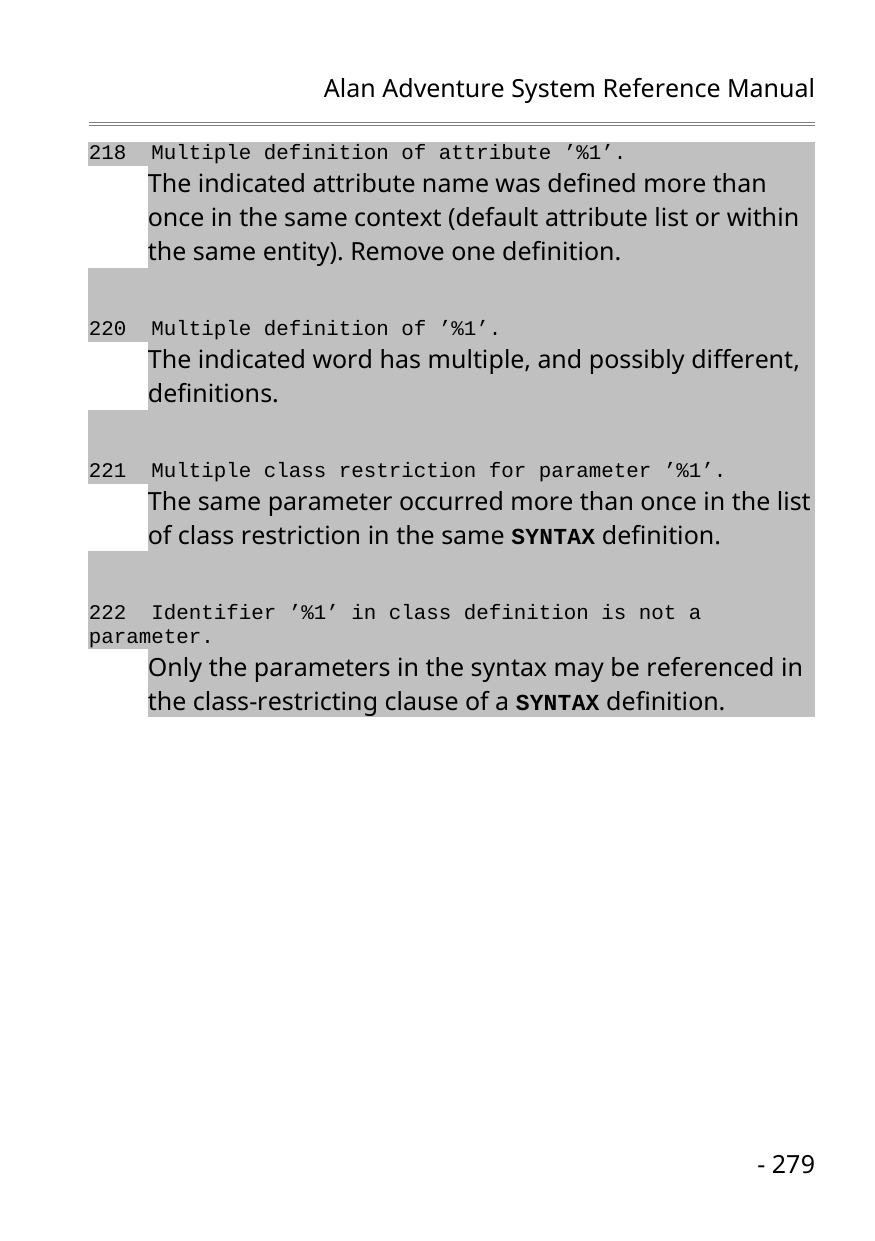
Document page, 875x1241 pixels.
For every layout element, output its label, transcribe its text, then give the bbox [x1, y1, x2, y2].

text 221 Multiple class restriction for parameter ’%1’. [88, 460, 815, 484]
text Only the parameters in the syntax may be referenced in the class-re­stricting clause of a SYNTAX definition. [148, 649, 815, 717]
text 218 Multiple definition of attribute ’%1’. [88, 142, 815, 166]
text 220 Multiple definition of ’%1’. [88, 318, 815, 342]
text The indicated word has multiple, and possibly different, definitions. [148, 342, 815, 410]
text The indicated attribute name was defined more than once in the same context (default attribute list or within the same entity). Remove one definition. [148, 166, 815, 268]
text 222 Identifier ’%1’ in class definition is not a parameter. [88, 602, 815, 649]
text The same parameter occurred more than once in the list of class re­striction in the same SYNTAX definition. [148, 484, 815, 552]
